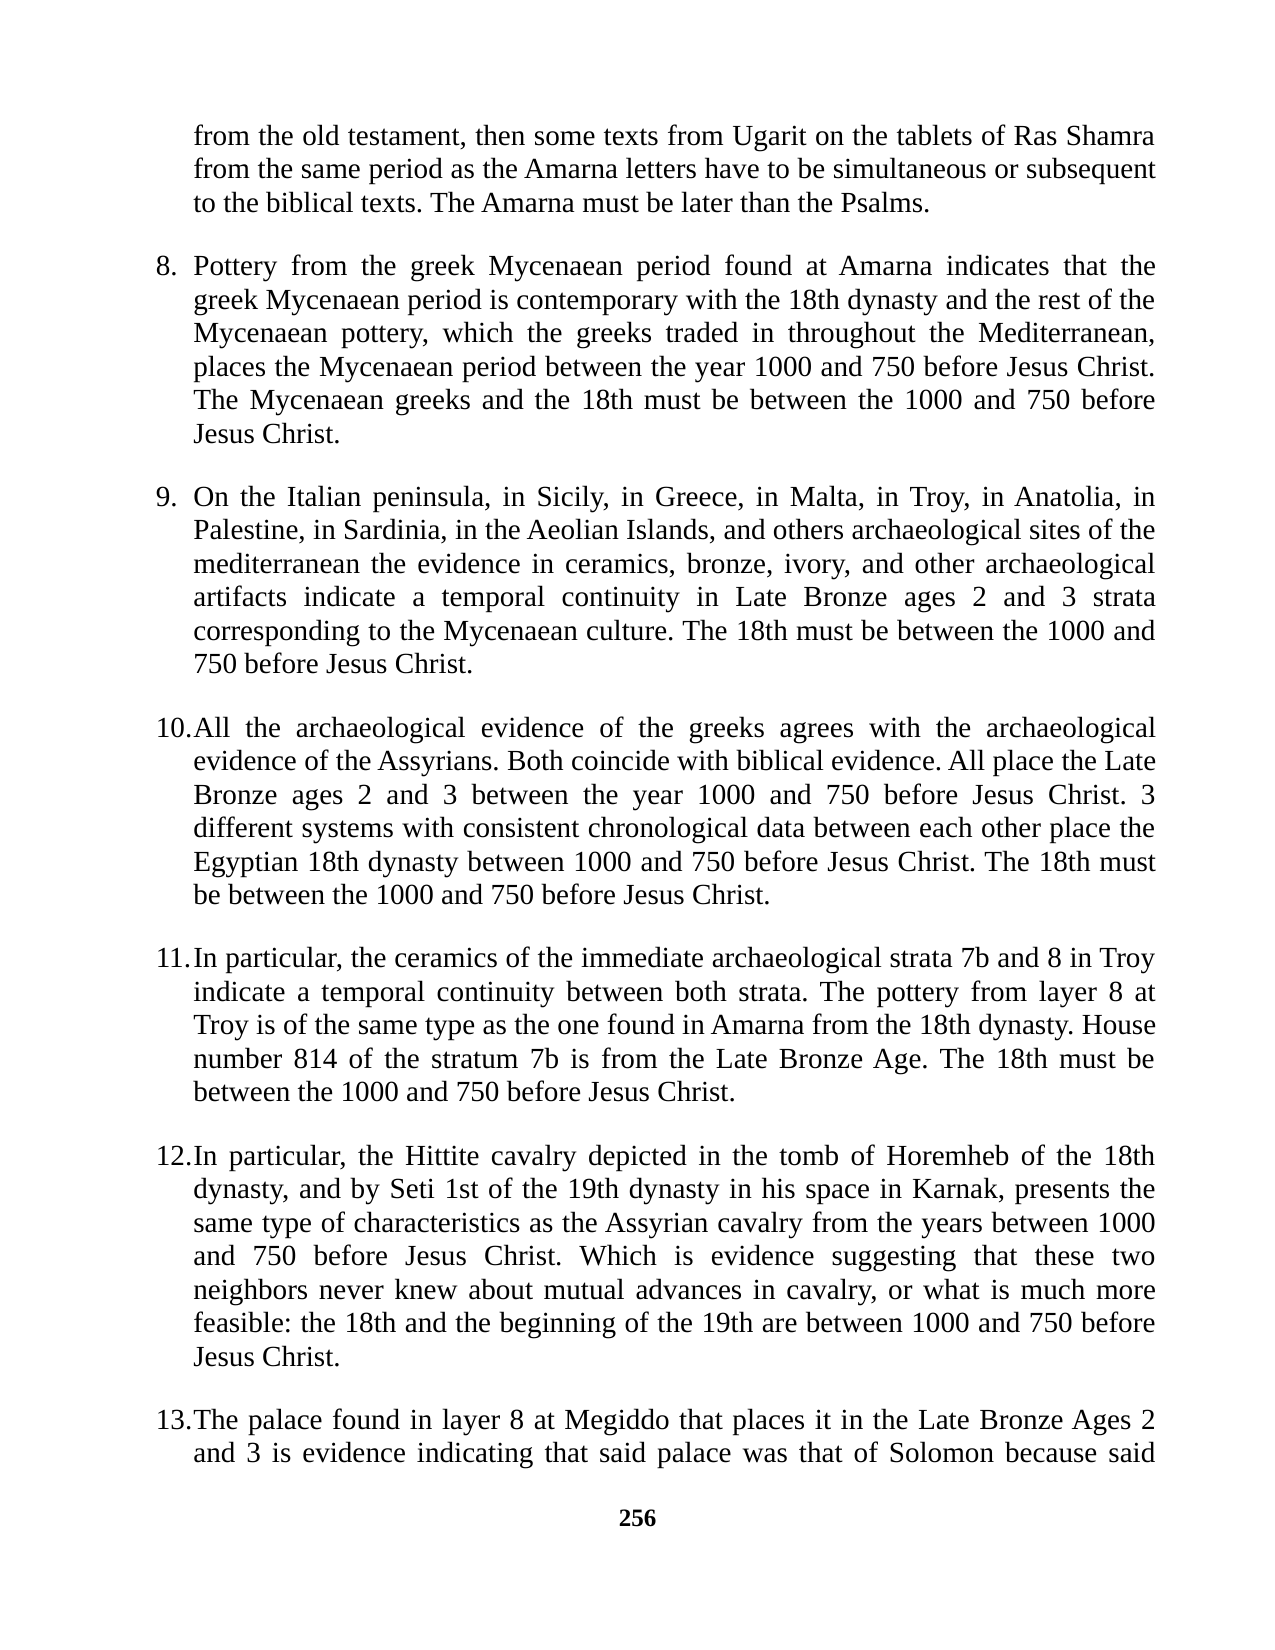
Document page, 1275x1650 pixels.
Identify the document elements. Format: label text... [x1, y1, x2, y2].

list On the Italian peninsula, in Sicily, in Greece, in Malta, in Troy, in Anatolia, in Palestine, in Sardinia, in the Aeolian Islands, and others archaeological sites of the mediterranean the evidence in ceramics, bronze, ivory, and other archaeological artifacts indicate a temporal continuity in Late Bronze ages 2 and 3 strata corresponding to the Mycenaean culture. The 18th must be between the 1000 and 750 before Jesus Christ. [156, 479, 1157, 680]
list In particular, the Hittite cavalry depicted in the tomb of Horemheb of the 18th dynasty, and by Seti 1st of the 19th dynasty in his space in Karnak, presents the same type of characteristics as the Assyrian cavalry from the years between 1000 and 750 before Jesus Christ. Which is evidence suggesting that these two neighbors never knew about mutual advances in cavalry, or what is much more feasible: the 18th and the beginning of the 19th are between 1000 and 750 before Jesus Christ. [156, 1138, 1157, 1372]
list In particular, the ceramics of the immediate archaeological strata 7b and 8 in Troy indicate a temporal continuity between both strata. The pottery from layer 8 at Troy is of the same type as the one found in Amarna from the 18th dynasty. House number 814 of the stratum 7b is from the Late Bronze Age. The 18th must be between the 1000 and 750 before Jesus Christ. [156, 940, 1157, 1108]
list The palace found in layer 8 at Megiddo that places it in the Late Bronze Ages 2 and 3 is evidence indicating that said palace was that of Solomon because said [156, 1402, 1157, 1469]
list from the old testament, then some texts from Ugarit on the tablets of Ras Shamra from the same period as the Amarna letters have to be simultaneous or subsequent to the biblical texts. The Amarna must be later than the Psalms. [156, 118, 1157, 219]
list All the archaeological evidence of the greeks agrees with the archaeological evidence of the Assyrians. Both coincide with biblical evidence. All place the Late Bronze ages 2 and 3 between the year 1000 and 750 before Jesus Christ. 3 different systems with consistent chronological data between each other place the Egyptian 18th dynasty between 1000 and 750 before Jesus Christ. The 18th must be between the 1000 and 750 before Jesus Christ. [156, 710, 1157, 911]
list Pottery from the greek Mycenaean period found at Amarna indicates that the greek Mycenaean period is contemporary with the 18th dynasty and the rest of the Mycenaean pottery, which the greeks traded in throughout the Mediterranean, places the Mycenaean period between the year 1000 and 750 before Jesus Christ. The Mycenaean greeks and the 18th must be between the 1000 and 750 before Jesus Christ. [156, 248, 1157, 449]
